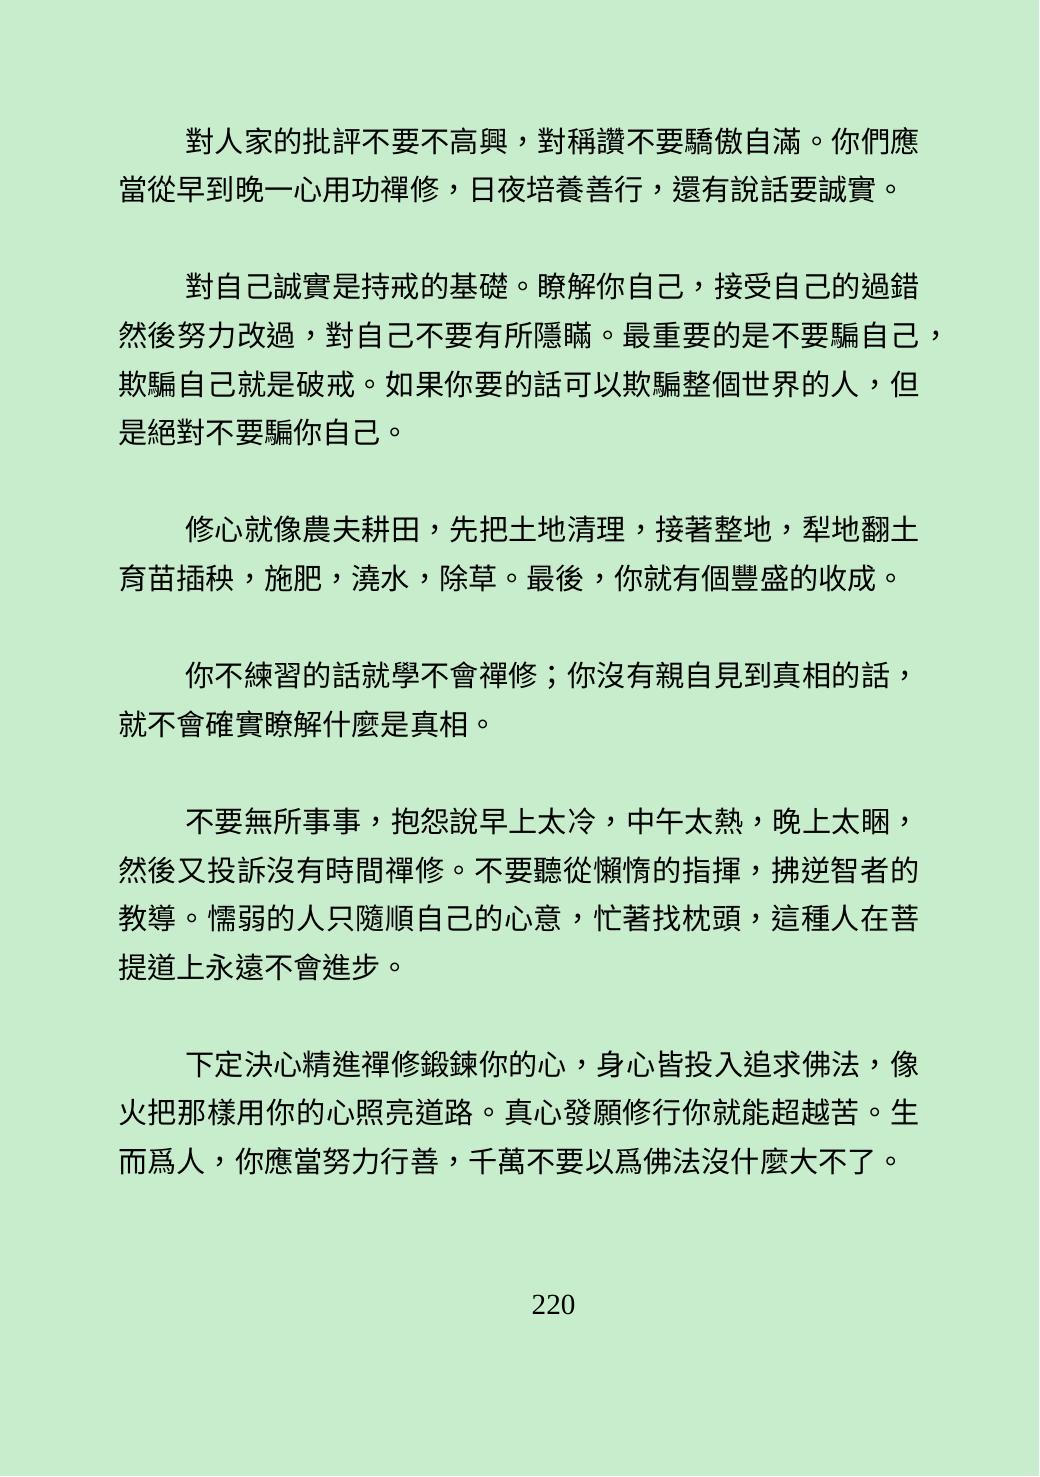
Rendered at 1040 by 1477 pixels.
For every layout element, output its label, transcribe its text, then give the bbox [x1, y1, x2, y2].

text 不要無所事事，抱怨說早上太冷，中午太熱，晚上太睏，然後又投訴沒有時間禪修。不要聽從懶惰的指揮，拂逆智者的教導。懦弱的人只隨順自己的心意，忙著找枕頭，這種人在菩提道上永遠不會進步。 [118, 798, 921, 986]
text 下定決心精進禪修鍛鍊你的心，身心皆投入追求佛法，像火把那樣用你的心照亮道路。真心發願修行你就能超越苦。生而爲人，你應當努力行善，千萬不要以爲佛法沒什麼大不了。 [118, 1041, 921, 1181]
text 對自己誠實是持戒的基礎。瞭解你自己，接受自己的過錯，然後努力改過，對自己不要有所隱瞞。最重要的是不要騙自己，欺騙自己就是破戒。如果你要的話可以欺騙整個世界的人，但是絕對不要騙你自己。 [118, 264, 921, 452]
text 你不練習的話就學不會禪修；你沒有親自見到真相的話，就不會確實瞭解什麼是真相。 [118, 653, 921, 743]
text 修心就像農夫耕田，先把土地清理，接著整地，犁地翻土，育苗插秧，施肥，澆水，除草。最後，你就有個豐盛的收成。 [118, 507, 921, 598]
text 對人家的批評不要不高興，對稱讚不要驕傲自滿。你們應當從早到晚一心用功禪修，日夜培養善行，還有說話要誠實。 [118, 118, 921, 209]
